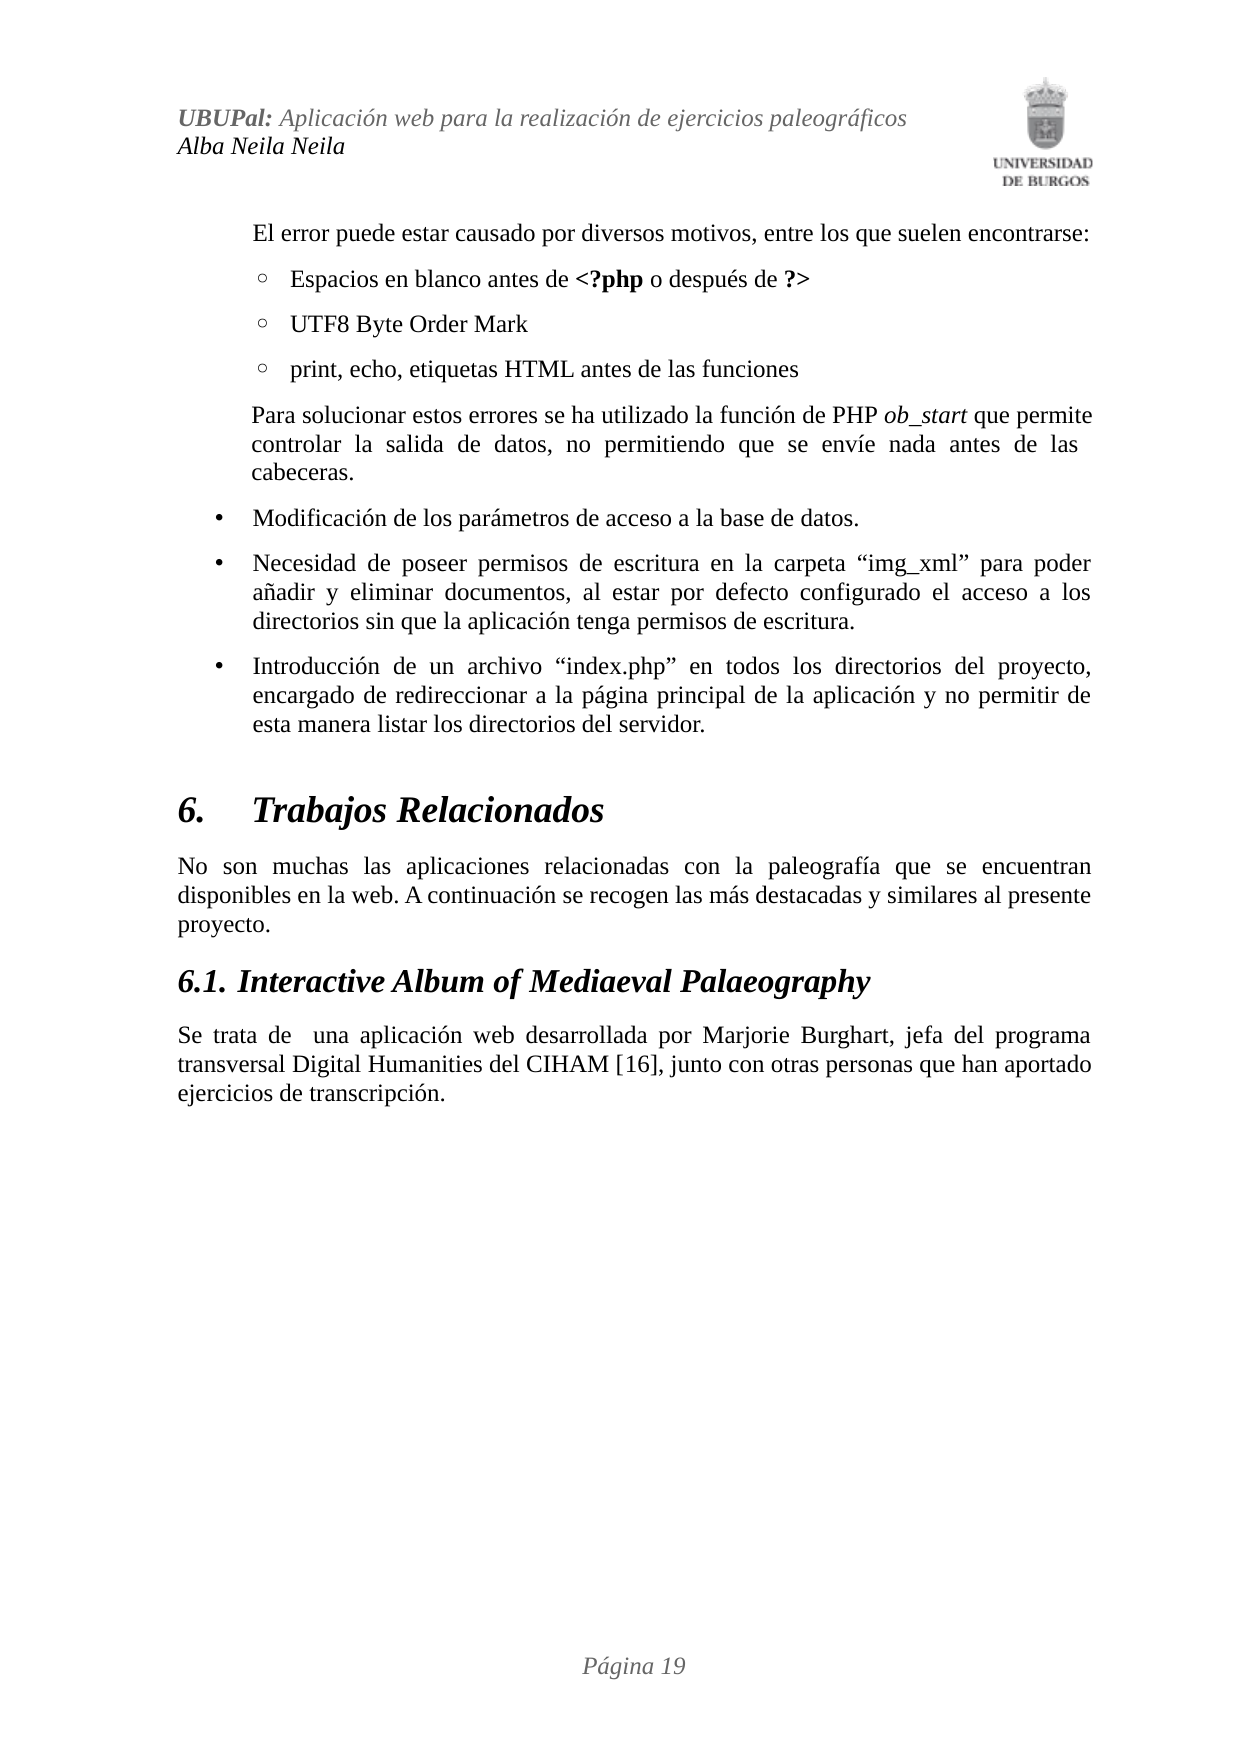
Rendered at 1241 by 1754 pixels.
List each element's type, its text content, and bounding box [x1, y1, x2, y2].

subtitle Interactive Album of Mediaeval Palaeography [177, 961, 1092, 1000]
list print, echo, etiquetas HTML antes de las funciones [252, 354, 1092, 383]
list Necesidad de poseer permisos de escritura en la carpeta “img_xml” para poder añadir y eliminar documentos, al estar por defecto configurado el acceso a los directorios sin que la aplicación tenga permisos de escritura. [215, 548, 1092, 634]
list Introducción de un archivo “index.php” en todos los directorios del proyecto, encargado de redireccionar a la página principal de la aplicación y no permitir de esta manera listar los directorios del servidor. [215, 651, 1092, 737]
text No son muchas las aplicaciones relacionadas con la paleografía que se encuentran disponibles en la web. A continuación se recogen las más destacadas y similares al presente proyecto. [177, 851, 1092, 938]
list El error puede estar causado por diversos motivos, entre los que suelen encontrarse: [215, 218, 1092, 247]
text Para solucionar estos errores se ha utilizado la función de PHP ob_start que permite controlar la salida de datos, no permitiendo que se envíe nada antes de las cabeceras. [177, 400, 1092, 486]
text Se trata de una aplicación web desarrollada por Marjorie Burghart, jefa del programa transversal Digital Humanities del CIHAM [16], junto con otras personas que han aportado ejercicios de transcripción. [177, 1020, 1092, 1107]
list UTF8 Byte Order Mark [252, 309, 1092, 338]
subtitle Trabajos Relacionados [177, 788, 1092, 831]
list Modificación de los parámetros de acceso a la base de datos. [215, 503, 1092, 532]
list Espacios en blanco antes de <?php o después de ?> [252, 264, 1092, 292]
picture [993, 77, 1093, 186]
